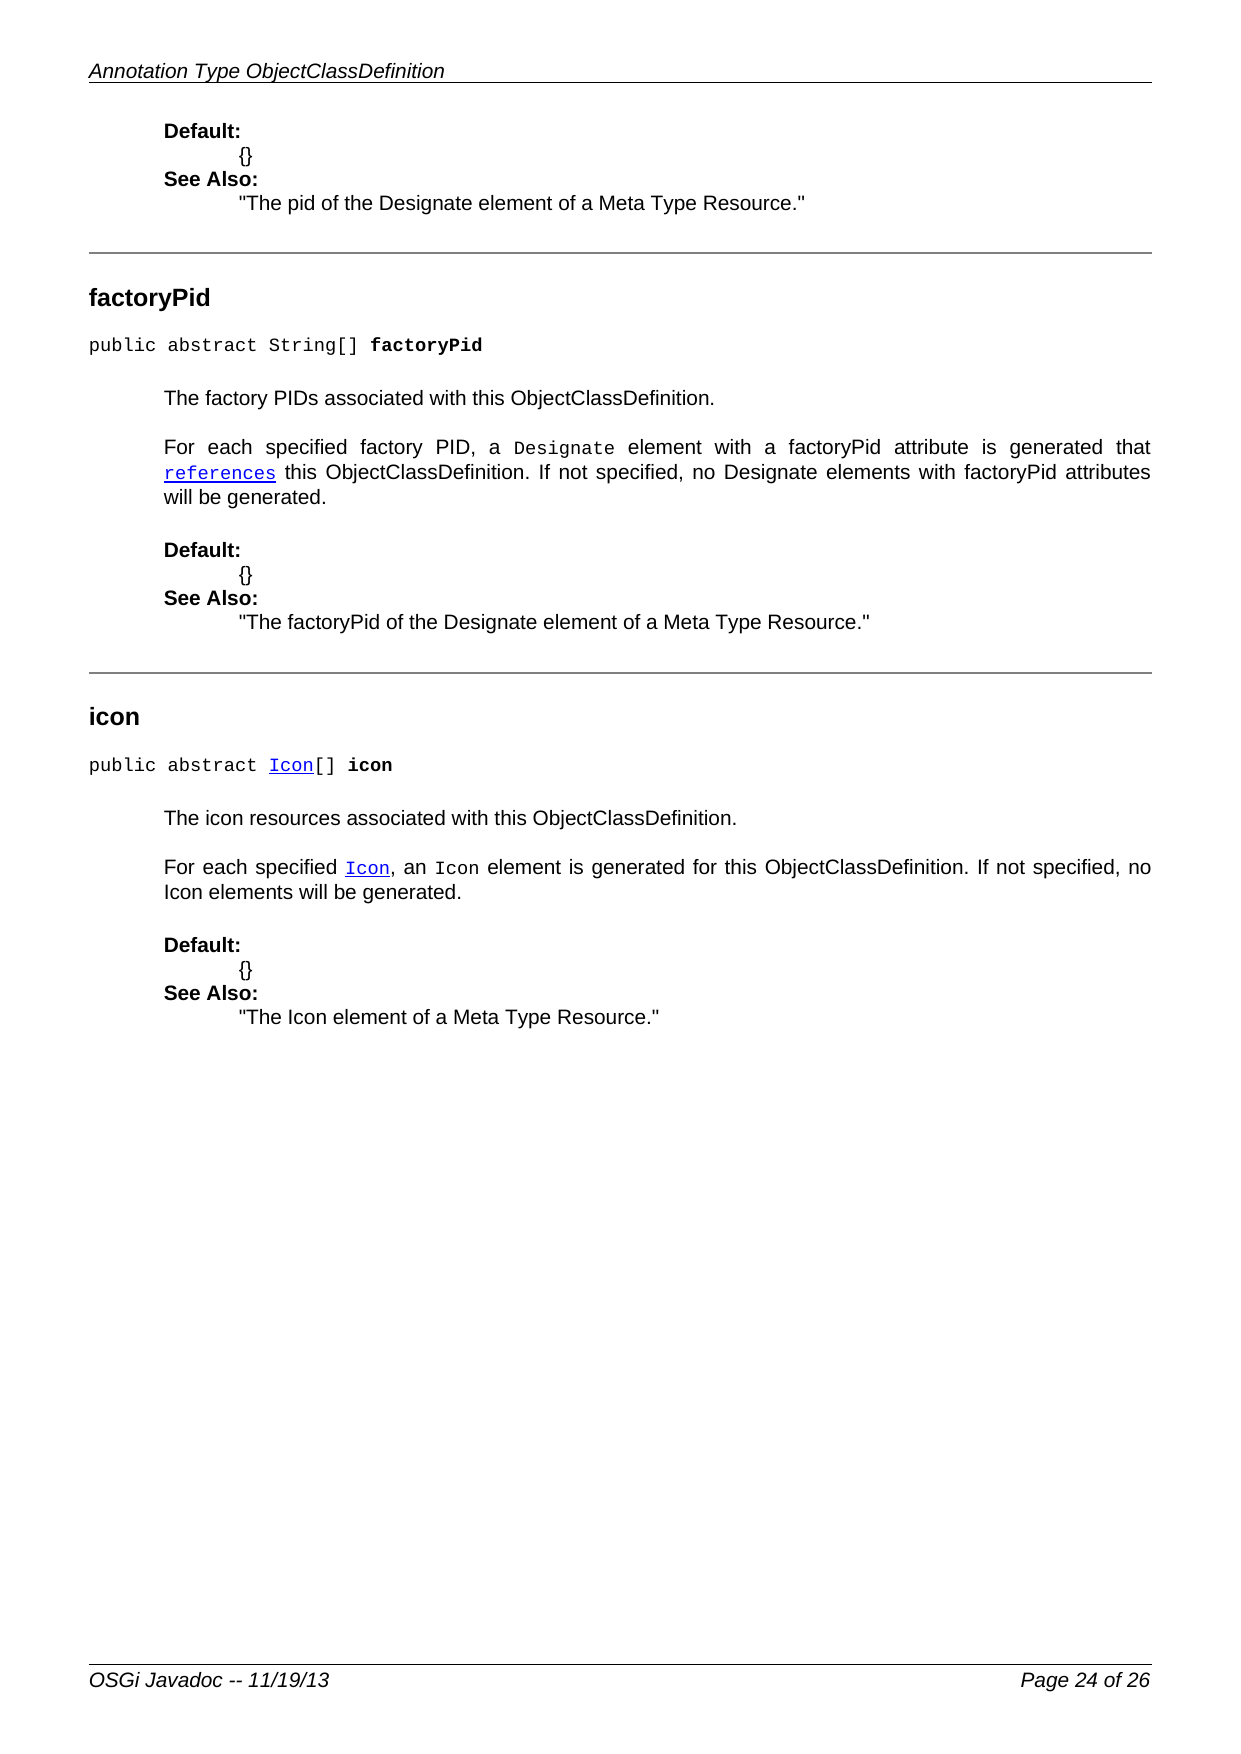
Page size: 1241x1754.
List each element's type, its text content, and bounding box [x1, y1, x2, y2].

text {} [238, 142, 1152, 166]
text "The factoryPid of the Designate element of a Meta Type Resource." [238, 610, 1152, 634]
text {} [238, 562, 1152, 586]
text public abstract Icon[] icon [88, 755, 1152, 777]
text {} [238, 957, 1152, 981]
text See Also: [163, 586, 1152, 610]
text Default: [163, 933, 1152, 957]
text See Also: [163, 166, 1152, 190]
text For each specified factory PID, a Designate element with a factoryPid attribute is generated that references this ObjectClassDefinition. If not specified, no Designate elements with factoryPid attributes will be generated. [163, 435, 1152, 509]
text The factory PIDs associated with this ObjectClassDefinition. [163, 386, 1152, 410]
text For each specified Icon, an Icon element is generated for this ObjectClassDefinition. If not specified, no Icon elements will be generated. [163, 855, 1152, 904]
text "The pid of the Designate element of a Meta Type Resource." [238, 190, 1152, 214]
text public abstract String[] factoryPid [88, 335, 1152, 357]
subtitle icon [88, 702, 1152, 731]
text Default: [163, 118, 1152, 142]
text Default: [163, 538, 1152, 562]
subtitle factoryPid [88, 282, 1152, 311]
text The icon resources associated with this ObjectClassDefinition. [163, 806, 1152, 830]
text See Also: [163, 981, 1152, 1005]
text "The Icon element of a Meta Type Resource." [238, 1005, 1152, 1029]
